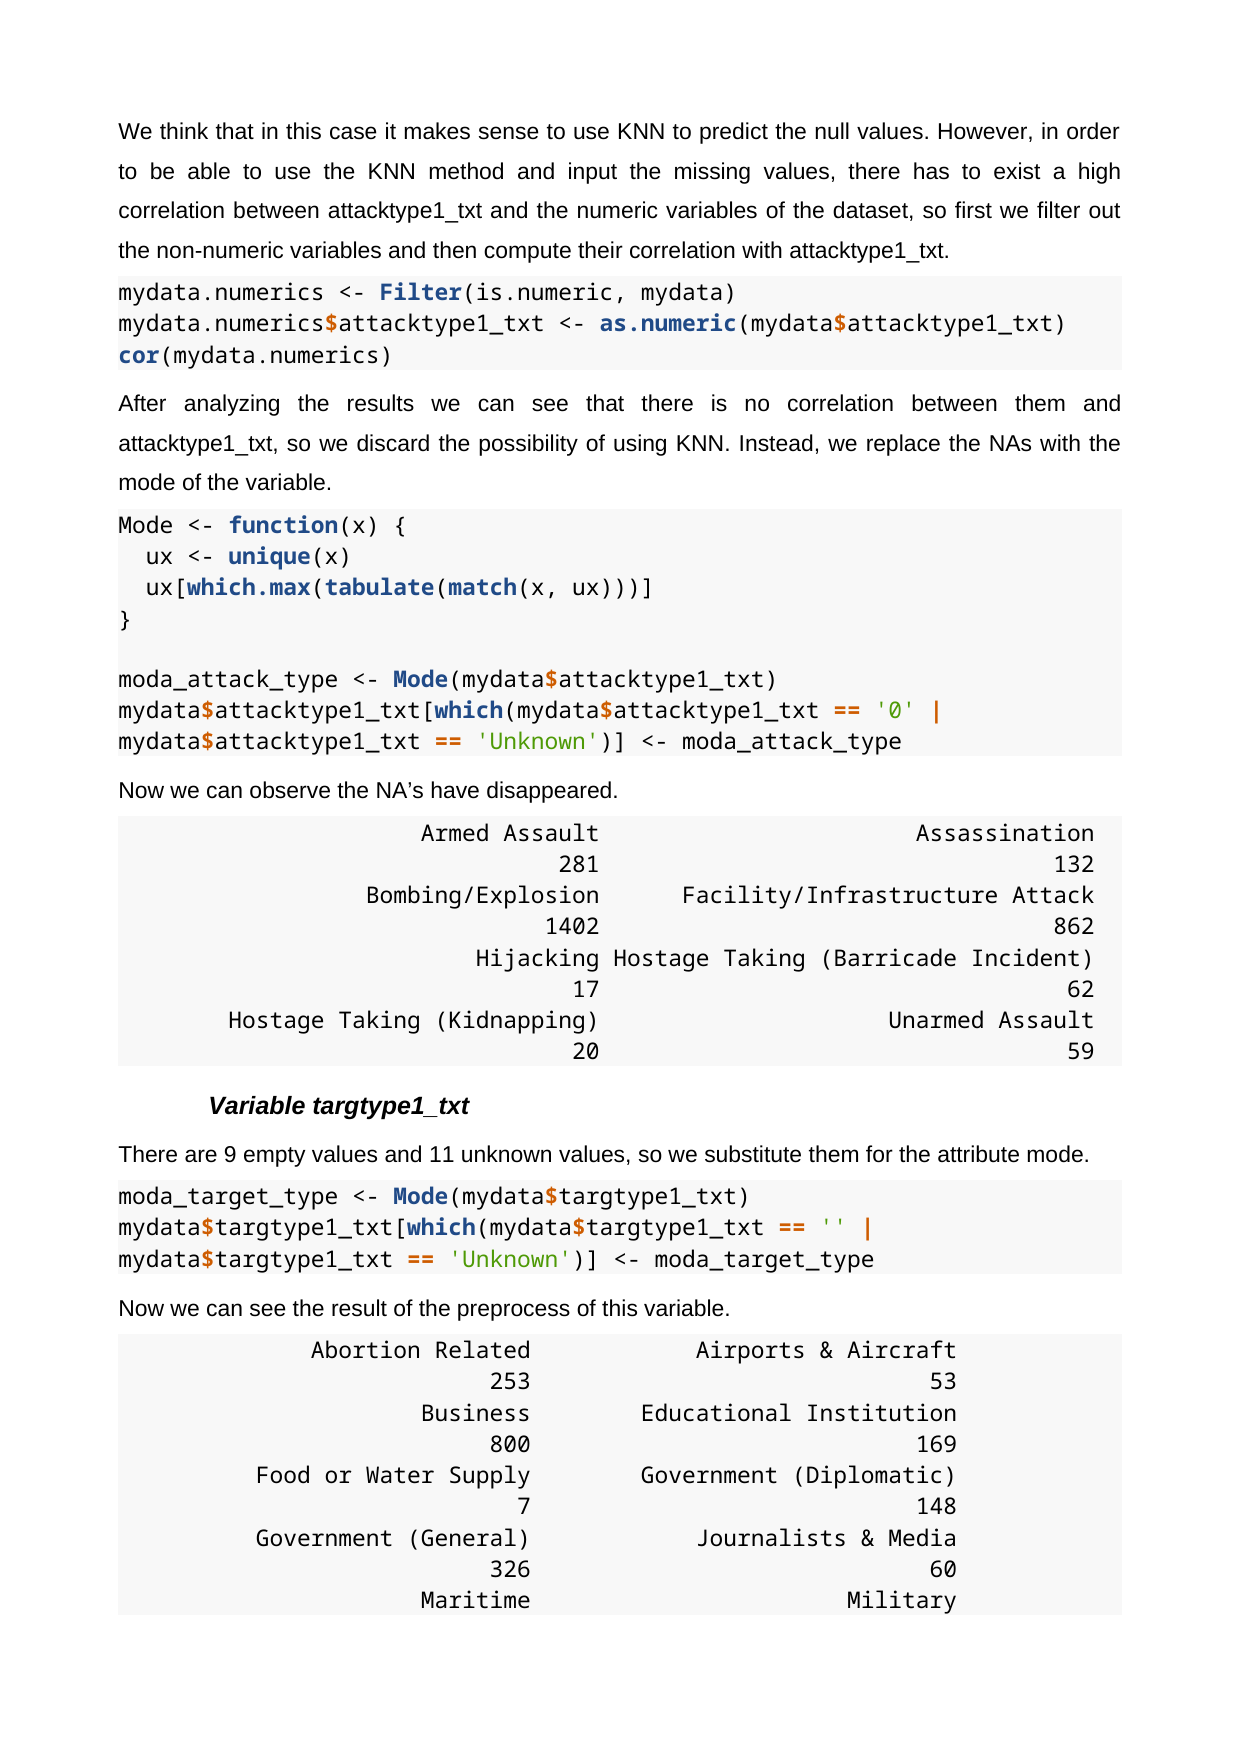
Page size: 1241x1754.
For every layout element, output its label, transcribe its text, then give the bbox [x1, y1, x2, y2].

text Mode <- function(x) { ux <- unique(x) ux[which.max(tabulate(match(x, ux)))] } moda_attack_type <- Mode(mydata$attacktype1_txt) mydata$attacktype1_txt[which(mydata$attacktype1_txt == '0' | mydata$attacktype1_txt == 'Unknown')] <- moda_attack_type [118, 509, 1122, 756]
text Abortion Related Airports & Aircraft 253 53 Business Educational Institution 800 169 Food or Water Supply Government (Diplomatic) 7 148 Government (General) Journalists & Media 326 60 Maritime Military [118, 1334, 1122, 1615]
subtitle Variable targtype1_txt [118, 1091, 1122, 1120]
text There are 9 empty values and 11 unknown values, so we substitute them for the attribute mode. [118, 1141, 1122, 1167]
text Armed Assault Assassination 281 132 Bombing/Explosion Facility/Infrastructure Attack 1402 862 Hijacking Hostage Taking (Barricade Incident) 17 62 Hostage Taking (Kidnapping) Unarmed Assault 20 59 [118, 816, 1122, 1066]
text We think that in this case it makes sense to use KNN to predict the null values. However, in order to be able to use the KNN method and input the missing values, there has to exist a high correlation between attacktype1_txt and the numeric variables of the dataset, so first we filter out the non-numeric variables and then compute their correlation with attacktype1_txt. [118, 118, 1122, 263]
text mydata.numerics <- Filter(is.numeric, mydata) mydata.numerics$attacktype1_txt <- as.numeric(mydata$attacktype1_txt) cor(mydata.numerics) [118, 276, 1122, 370]
text After analyzing the results we can see that there is no correlation between them and attacktype1_txt, so we discard the possibility of using KNN. Instead, we replace the NAs with the mode of the variable. [118, 390, 1122, 496]
text Now we can see the result of the preprocess of this variable. [118, 1294, 1122, 1321]
text Now we can observe the NA’s have disappeared. [118, 777, 1122, 803]
text moda_target_type <- Mode(mydata$targtype1_txt) mydata$targtype1_txt[which(mydata$targtype1_txt == '' | mydata$targtype1_txt == 'Unknown')] <- moda_target_type [118, 1180, 1122, 1274]
